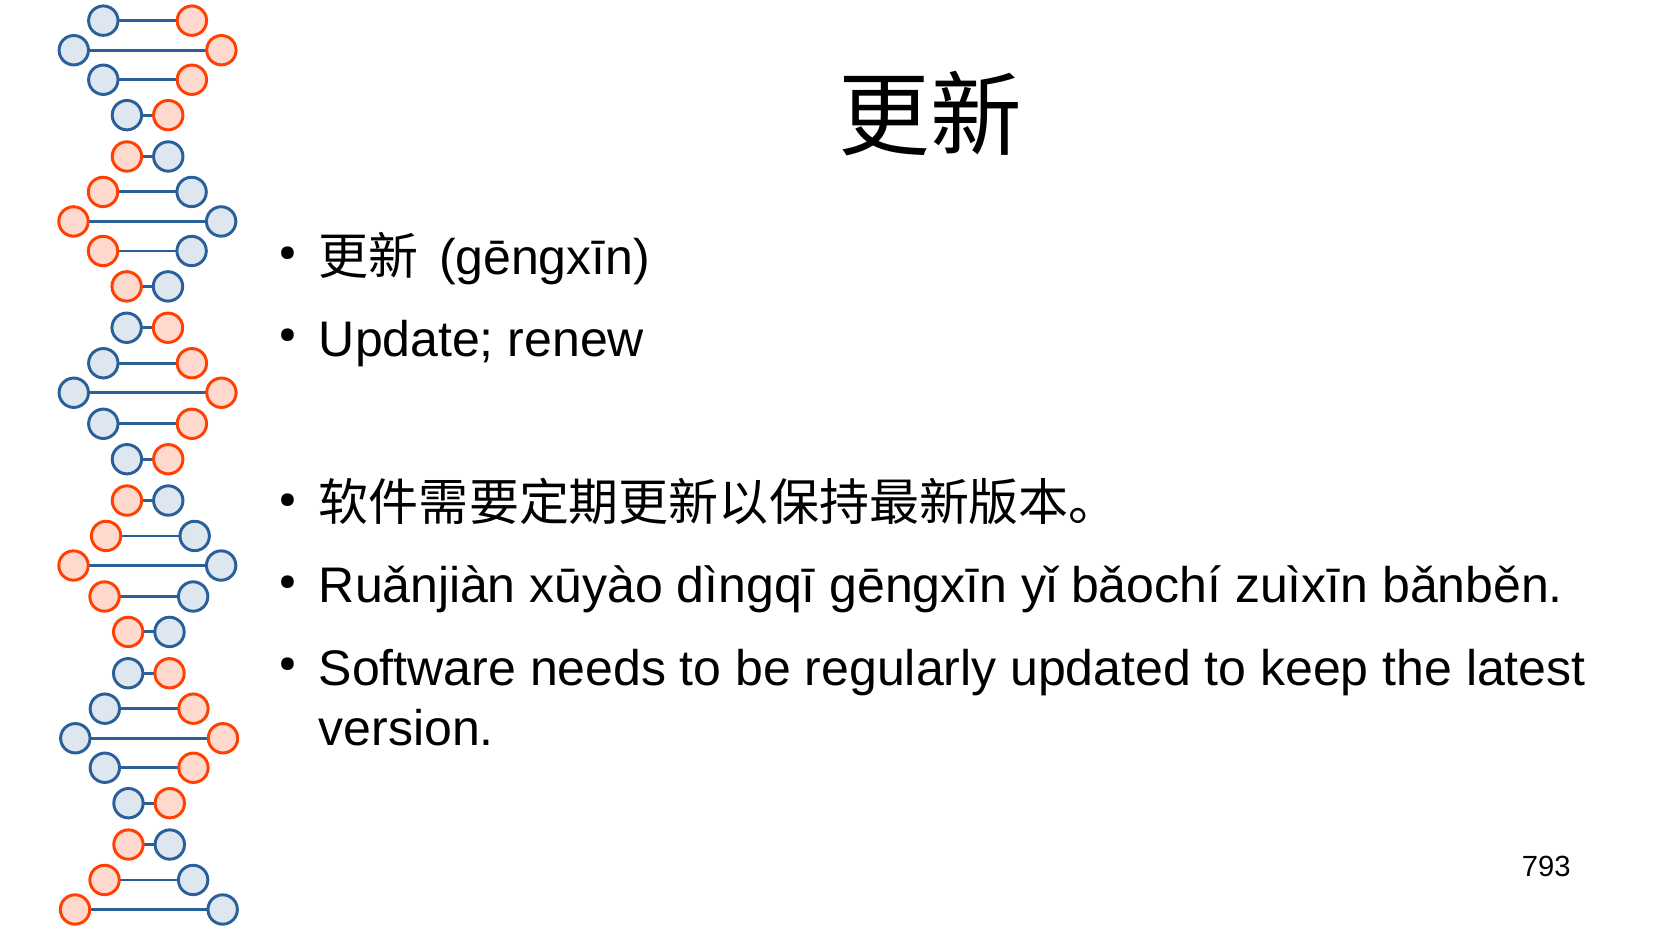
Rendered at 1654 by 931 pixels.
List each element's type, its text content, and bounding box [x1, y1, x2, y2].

title 更新 [265, 35, 1595, 189]
list 更新 (gēngxīn) Update; renew 软件需要定期更新以保持最新版本。 Ruǎnjiàn xūyào dìngqī gēngxīn yǐ bǎochí zuìxīn bǎnběn. Software needs to be regularly updated to keep the latest version. [265, 224, 1595, 764]
